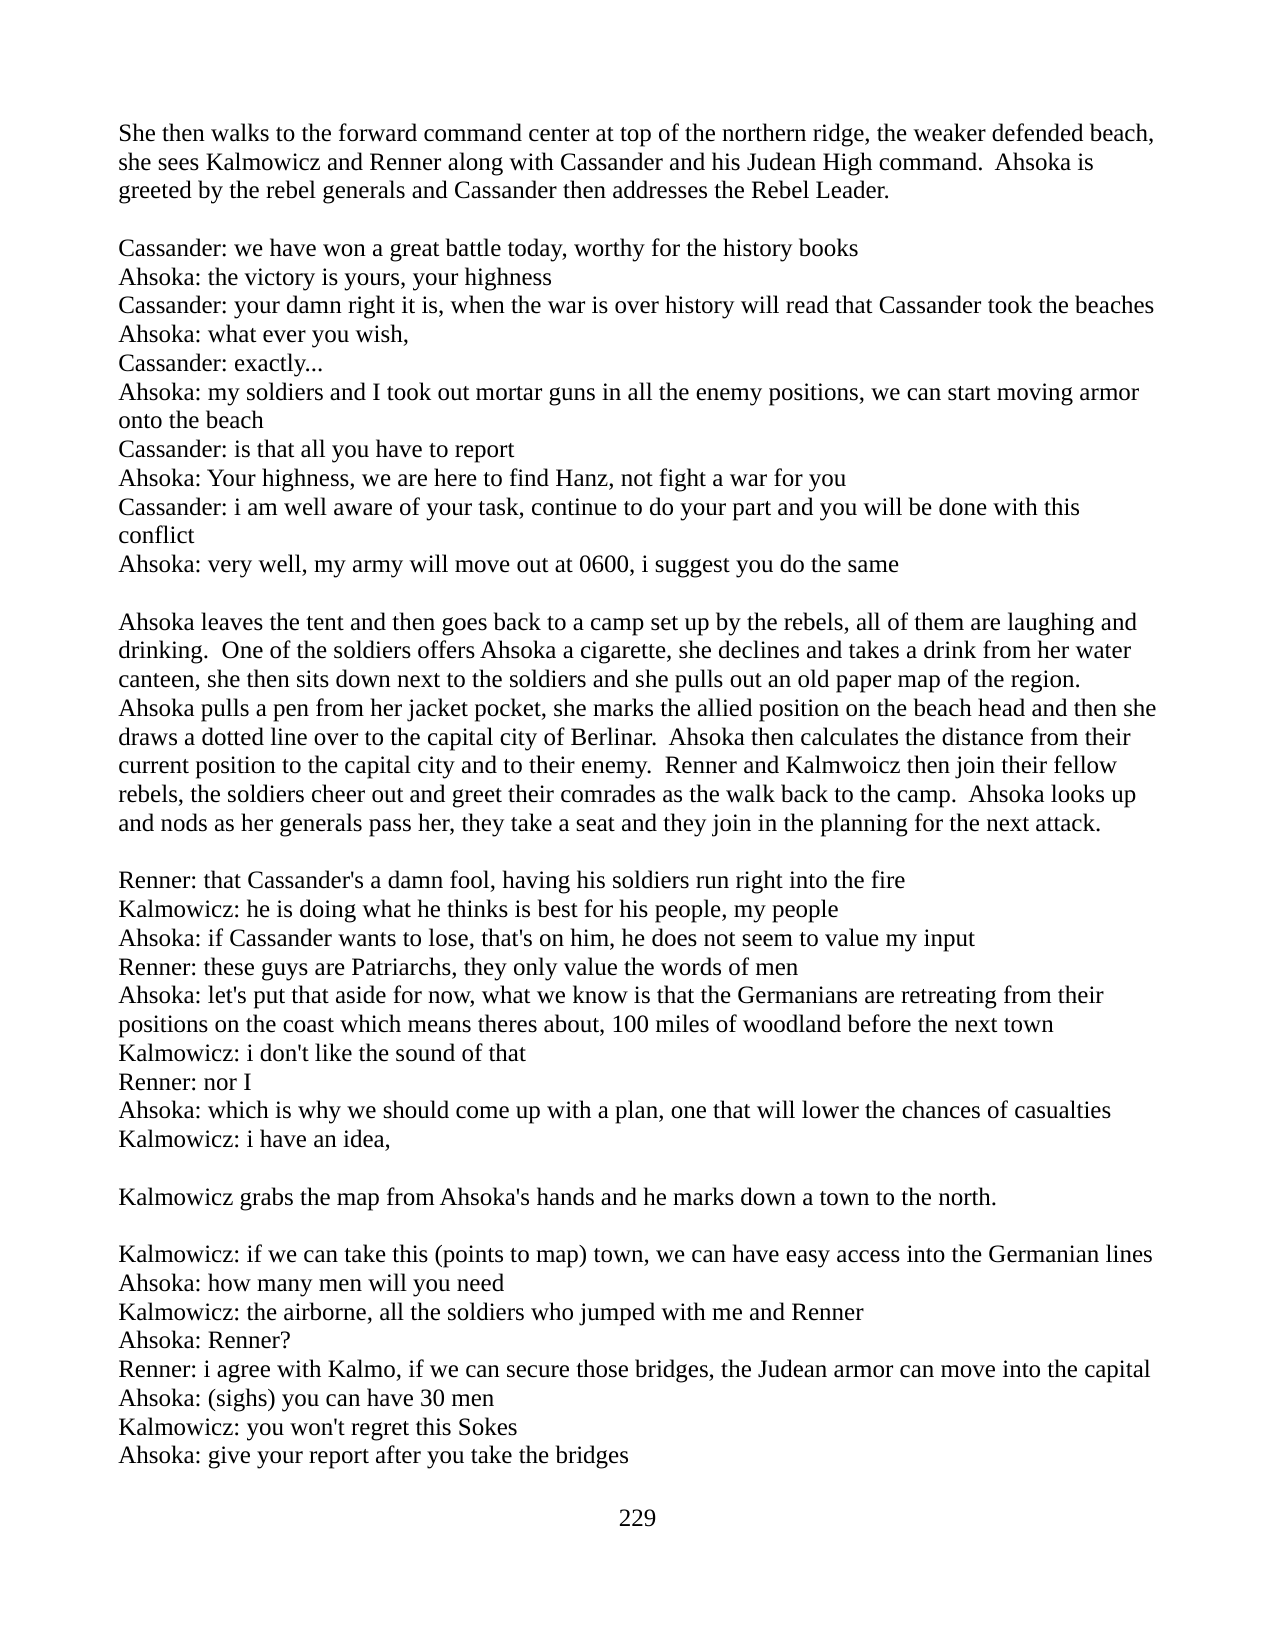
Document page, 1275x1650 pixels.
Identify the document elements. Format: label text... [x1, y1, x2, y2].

text Kalmowicz: i don't like the sound of that [118, 1038, 1157, 1067]
text Ahsoka: how many men will you need [118, 1268, 1157, 1297]
text Cassander: exactly... [118, 348, 1157, 377]
text Ahsoka: the victory is yours, your highness [118, 262, 1157, 291]
text Ahsoka: give your report after you take the bridges [118, 1441, 1157, 1469]
text Ahsoka: which is why we should come up with a plan, one that will lower the chances of casualties [118, 1096, 1157, 1124]
text Renner: that Cassander's a damn fool, having his soldiers run right into the fire [118, 866, 1157, 894]
text Ahsoka: let's put that aside for now, what we know is that the Germanians are retreating from their positions on the coast which means theres about, 100 miles of woodland before the next town [118, 981, 1157, 1038]
text Cassander: we have won a great battle today, worthy for the history books [118, 233, 1157, 262]
text Ahsoka: (sighs) you can have 30 men [118, 1383, 1157, 1412]
text Renner: i agree with Kalmo, if we can secure those bridges, the Judean armor can move into the capital [118, 1354, 1157, 1383]
text Kalmowicz: you won't regret this Sokes [118, 1412, 1157, 1441]
text Kalmowicz: if we can take this (points to map) town, we can have easy access into the Germanian lines [118, 1239, 1157, 1268]
text She then walks to the forward command center at top of the northern ridge, the weaker defended beach, she sees Kalmowicz and Renner along with Cassander and his Judean High command. Ahsoka is greeted by the rebel generals and Cassander then addresses the Rebel Leader. [118, 118, 1157, 204]
text Renner: nor I [118, 1067, 1157, 1096]
text Ahsoka: if Cassander wants to lose, that's on him, he does not seem to value my input [118, 923, 1157, 952]
text Cassander: is that all you have to report [118, 434, 1157, 463]
text Kalmowicz grabs the map from Ahsoka's hands and he marks down a town to the north. [118, 1153, 1157, 1211]
text Cassander: your damn right it is, when the war is over history will read that Cassander took the beaches [118, 291, 1157, 319]
text Ahsoka: Renner? [118, 1326, 1157, 1354]
text Kalmowicz: the airborne, all the soldiers who jumped with me and Renner [118, 1297, 1157, 1326]
text Ahsoka: what ever you wish, [118, 319, 1157, 348]
text Kalmowicz: i have an idea, [118, 1124, 1157, 1153]
text Ahsoka leaves the tent and then goes back to a camp set up by the rebels, all of them are laughing and drinking. One of the soldiers offers Ahsoka a cigarette, she declines and takes a drink from her water canteen, she then sits down next to the soldiers and she pulls out an old paper map of the region. Ahsoka pulls a pen from her jacket pocket, she marks the allied position on the beach head and then she draws a dotted line over to the capital city of Berlinar. Ahsoka then calculates the distance from their current position to the capital city and to their enemy. Renner and Kalmwoicz then join their fellow rebels, the soldiers cheer out and greet their comrades as the walk back to the camp. Ahsoka looks up and nods as her generals pass her, they take a seat and they join in the planning for the next attack. [118, 607, 1157, 837]
text Kalmowicz: he is doing what he thinks is best for his people, my people [118, 894, 1157, 923]
text Ahsoka: Your highness, we are here to find Hanz, not fight a war for you [118, 463, 1157, 492]
text Ahsoka: very well, my army will move out at 0600, i suggest you do the same [118, 549, 1157, 578]
text Cassander: i am well aware of your task, continue to do your part and you will be done with this conflict [118, 492, 1157, 549]
text Ahsoka: my soldiers and I took out mortar guns in all the enemy positions, we can start moving armor onto the beach [118, 377, 1157, 434]
text Renner: these guys are Patriarchs, they only value the words of men [118, 952, 1157, 981]
